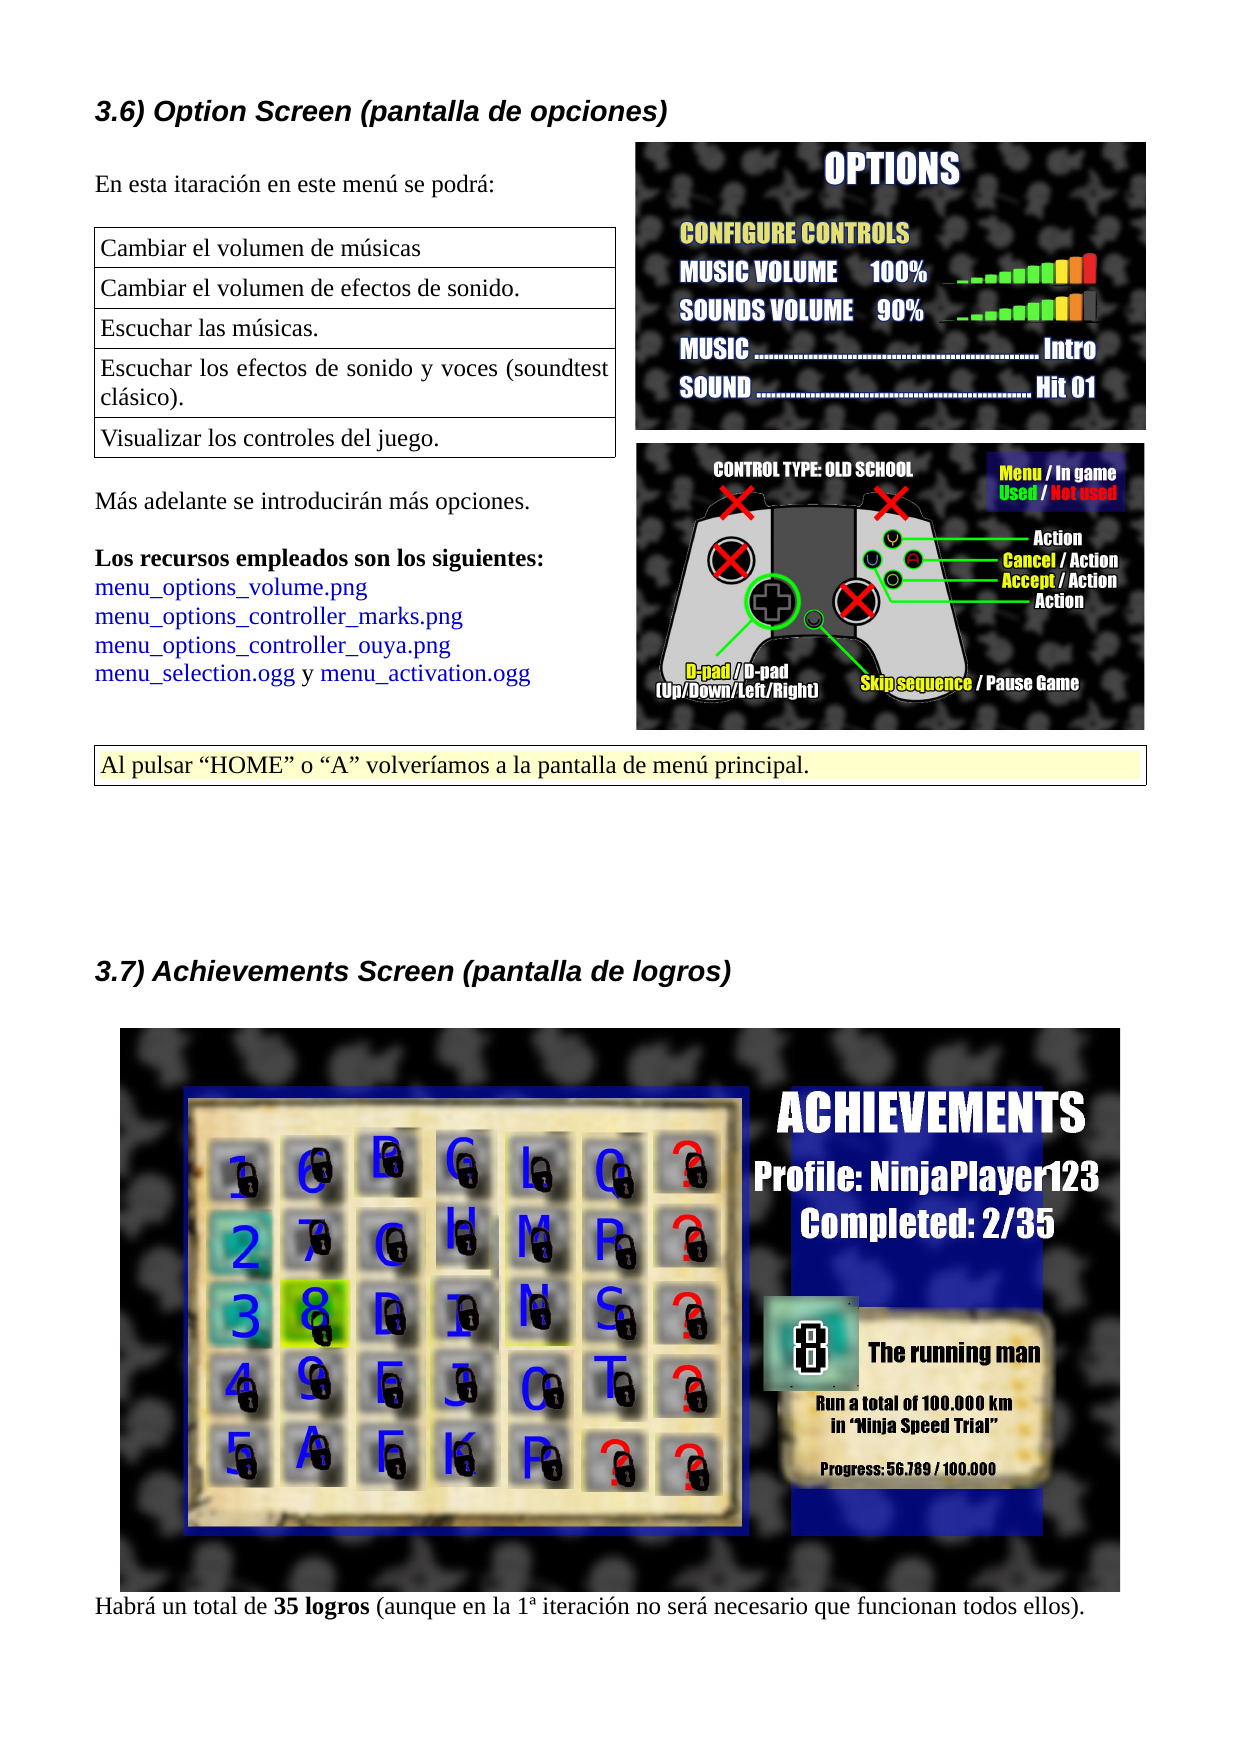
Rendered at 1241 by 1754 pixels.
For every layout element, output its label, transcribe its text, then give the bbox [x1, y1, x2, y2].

table_cell Cambiar el volumen de efectos de sonido. [95, 268, 615, 307]
text Habrá un total de 35 logros (aunque en la 1ª iteración no será necesario que funcionan todos ellos). [94, 1029, 1146, 1620]
text menu_options_volume.png menu_options_controller_marks.png menu_options_controller_ouya.png [94, 572, 636, 658]
subtitle 3.6) Option Screen (pantalla de opciones) [94, 94, 1146, 128]
table_header Cambiar el volumen de músicas [95, 228, 615, 267]
table_header Al pulsar “HOME” o “A” volveríamos a la pantalla de menú principal. [95, 746, 1146, 785]
picture [120, 1028, 1121, 1592]
table_cell Escuchar los efectos de sonido y voces (soundtest clásico). [95, 349, 615, 417]
table_cell Escuchar las músicas. [95, 309, 615, 348]
text Los recursos empleados son los siguientes: [94, 543, 636, 572]
text Más adelante se introducirán más opciones. [94, 486, 636, 515]
picture [636, 443, 1145, 730]
text menu_selection.ogg y menu_activation.ogg [94, 658, 636, 687]
picture [635, 142, 1146, 430]
subtitle 3.7) Achievements Screen (pantalla de logros) [94, 954, 1146, 987]
table_cell Visualizar los controles del juego. [95, 418, 615, 457]
text En esta itaración en este menú se podrá: [94, 169, 635, 198]
